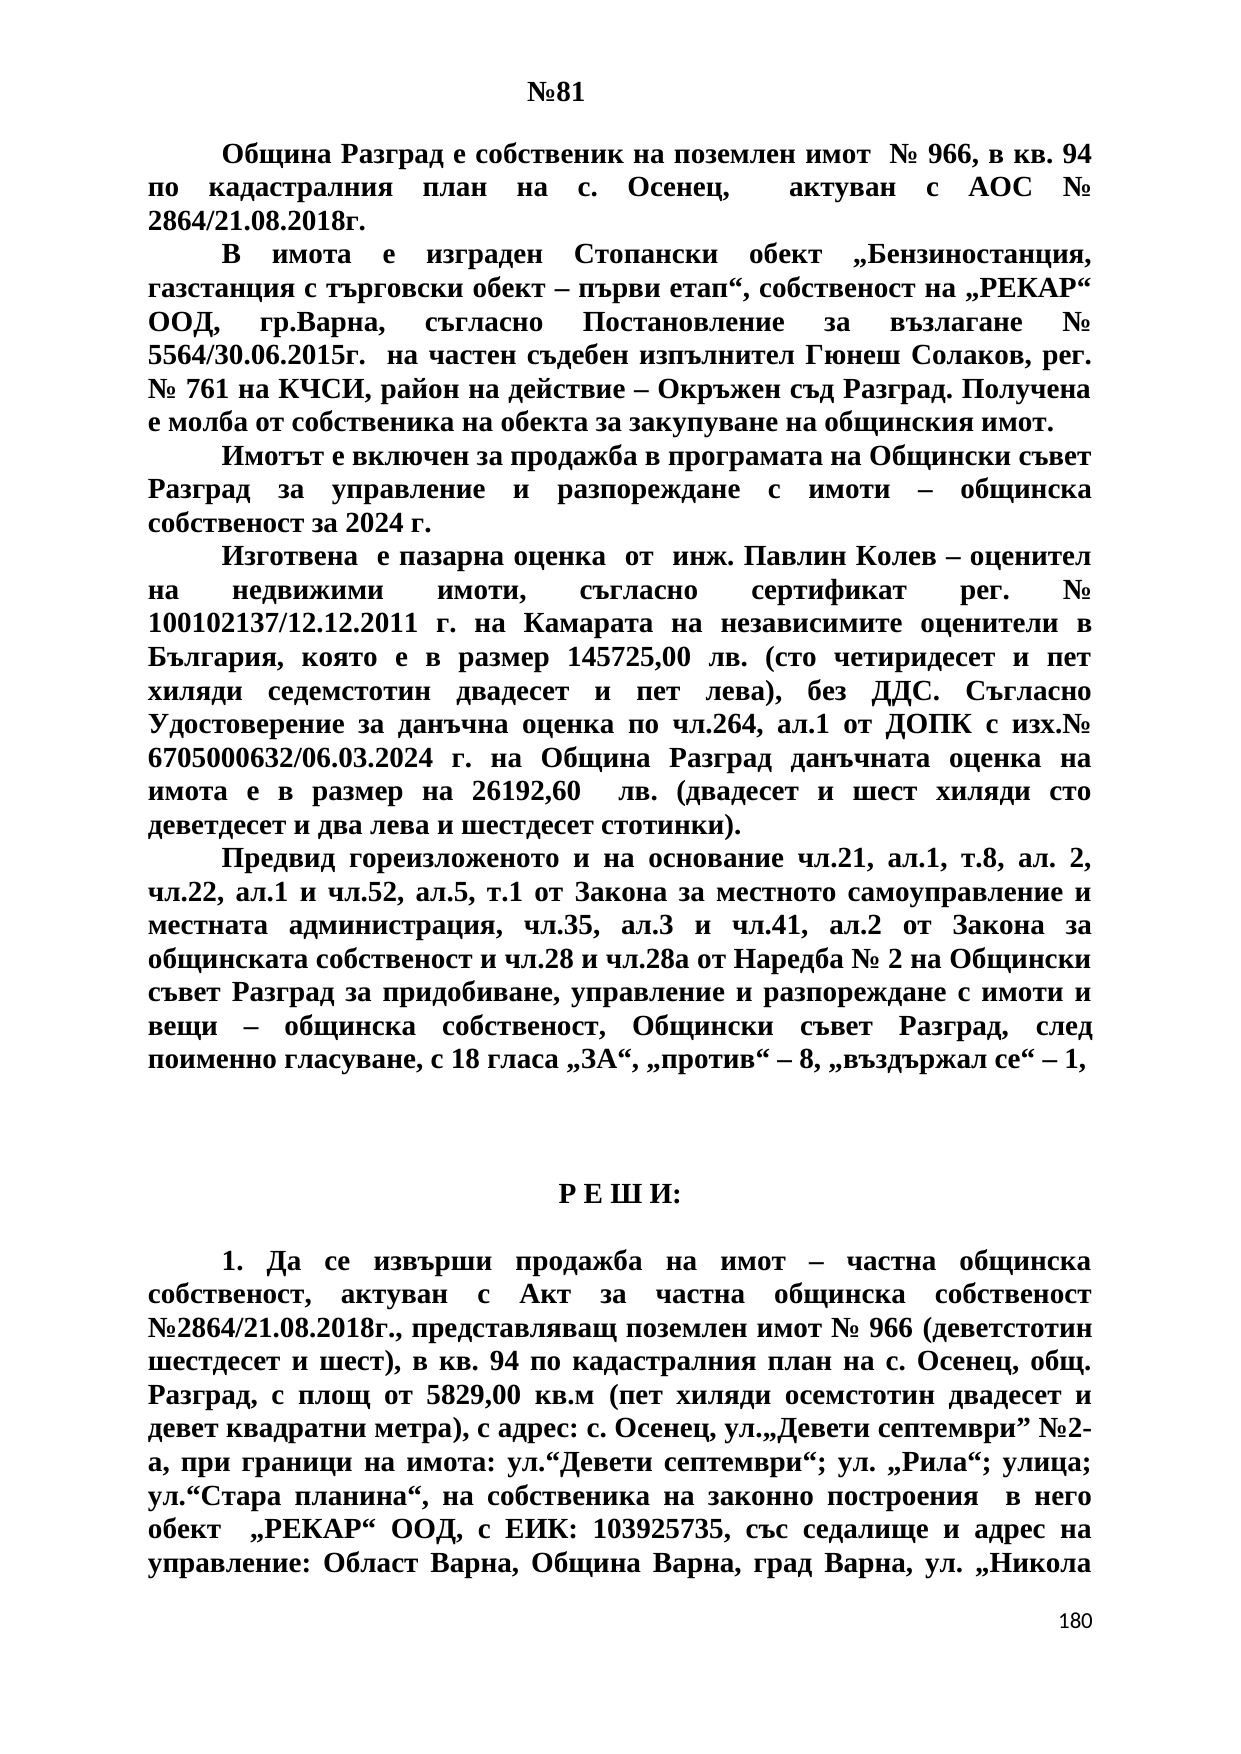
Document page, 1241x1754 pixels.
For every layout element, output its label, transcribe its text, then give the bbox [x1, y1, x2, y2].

text Р Е Ш И: [148, 1176, 1093, 1209]
text В имота е изграден Стопански обект „Бензиностанция, газстанция с търговски обект – първи етап“, собственост на „РЕКАР“ ООД, гр.Варна, съгласно Постановление за възлагане № 5564/30.06.2015г. на частен съдебен изпълнител Гюнеш Солаков, рег.№ 761 на КЧСИ, район на действие – Окръжен съд Разград. Получена е молба от собственика на обекта за закупуване на общинския имот. [148, 237, 1093, 438]
text Изготвена е пазарна оценка от инж. Павлин Колев – оценител на недвижими имоти, съгласно сертификат рег. № 100102137/12.12.2011 г. на Камарата на независимите оценители в България, която е в размер 145725,00 лв. (сто четиридесет и пет хиляди седемстотин двадесет и пет лева), без ДДС. Съгласно Удостоверение за данъчна оценка по чл.264, ал.1 от ДОПК с изх.№ 6705000632/06.03.2024 г. на Община Разград данъчната оценка на имота е в размер на 26192,60 лв. (двадесет и шест хиляди сто деветдесет и два лева и шестдесет стотинки). [148, 538, 1093, 840]
text Община Разград е собственик на поземлен имот № 966, в кв. 94 по кадастралния план на с. Осенец, актуван с АОС № 2864/21.08.2018г. [148, 136, 1093, 237]
text Предвид гореизложеното и на основание чл.21, ал.1, т.8, ал. 2, чл.22, ал.1 и чл.52, ал.5, т.1 от Закона за местното самоуправление и местната администрация, чл.35, ал.3 и чл.41, ал.2 от Закона за общинската собственост и чл.28 и чл.28а от Наредба № 2 на Общински съвет Разград за придобиване, управление и разпореждане с имоти и вещи – общинска собственост, Общински съвет Разград, след поименно гласуване, с 18 гласа „ЗА“, „против“ – 8, „въздържал се“ – 1, [148, 840, 1093, 1075]
text Имотът е включен за продажба в програмата на Общински съвет Разград за управление и разпореждане с имоти – общинска собственост за 2024 г. [148, 438, 1093, 538]
subtitle №81 [148, 74, 1093, 107]
text 1. Да се извърши продажба на имот – частна общинска собственост, актуван с Акт за частна общинска собственост №2864/21.08.2018г., представляващ поземлен имот № 966 (деветстотин шестдесет и шест), в кв. 94 по кадастралния план на с. Осенец, общ. Разград, с площ от 5829,00 кв.м (пет хиляди осемстотин двадесет и девет квадратни метра), с адрес: с. Осенец, ул.„Девети септември” №2-а, при граници на имота: ул.“Девети септември“; ул. „Рила“; улица; ул.“Стара планина“, на собственика на законно построения в него обект „РЕКАР“ ООД, с ЕИК: 103925735, със седалище и адрес на управление: Област Варна, Община Варна, град Варна, ул. „Никола [148, 1243, 1093, 1578]
